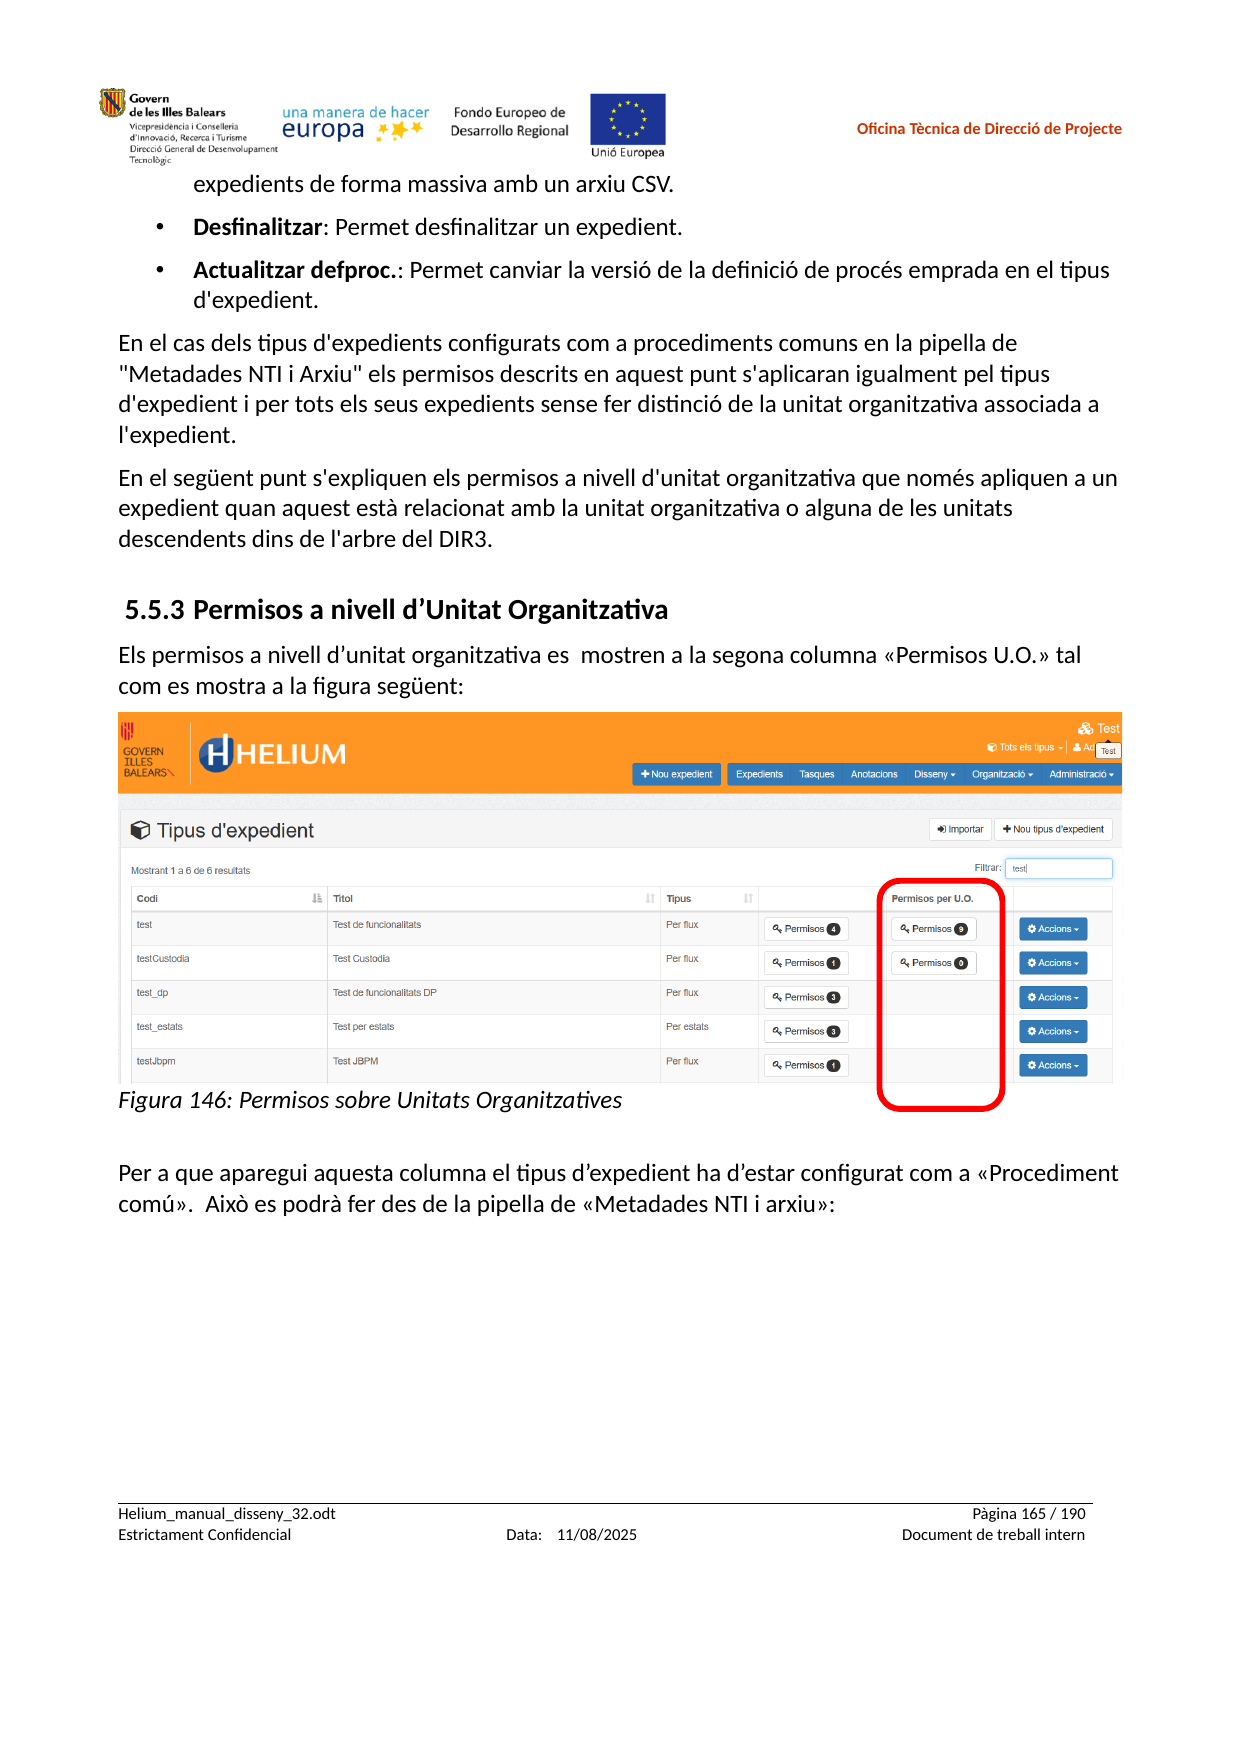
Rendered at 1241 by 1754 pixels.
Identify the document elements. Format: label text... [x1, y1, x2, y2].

text En el següent punt s'expliquen els permisos a nivell d'unitat organitzativa que només apliquen a un expedient quan aquest està relacionat amb la unitat organitzativa o alguna de les unitats descendents dins de l'arbre del DIR3. [118, 462, 1122, 554]
text Figura 146: Permisos sobre Unitats Organitzatives [118, 1084, 1122, 1114]
picture [883, 884, 999, 1084]
list Desfinalitzar: Permet desfinalitzar un expedient. [156, 211, 1122, 241]
list Actualitzar defproc.: Permet canviar la versió de la definició de procés emprada en el tipus d'expedient. [156, 254, 1122, 315]
text En el cas dels tipus d'expedients configurats com a procediments comuns en la pipella de "Metadades NTI i Arxiu" els permisos descrits en aquest punt s'aplicaran igualment pel tipus d'expedient i per tots els seus expedients sense fer distinció de la unitat organitzativa associada a l'expedient. [118, 327, 1122, 449]
subtitle Permisos a nivell d’Unitat Organitzativa [118, 591, 1122, 627]
picture [99, 87, 668, 166]
text Per a que aparegui aquesta columna el tipus d’expedient ha d’estar configurat com a «Procediment comú». Això es podrà fer des de la pipella de «Metadades NTI i arxiu»: [118, 1157, 1122, 1218]
text Els permisos a nivell d’unitat organitzativa es mostren a la segona columna «Permisos U.O.» tal com es mostra a la figura següent: [118, 639, 1122, 700]
picture [118, 712, 1123, 1084]
list expedients de forma massiva amb un arxiu CSV. [156, 168, 1122, 198]
